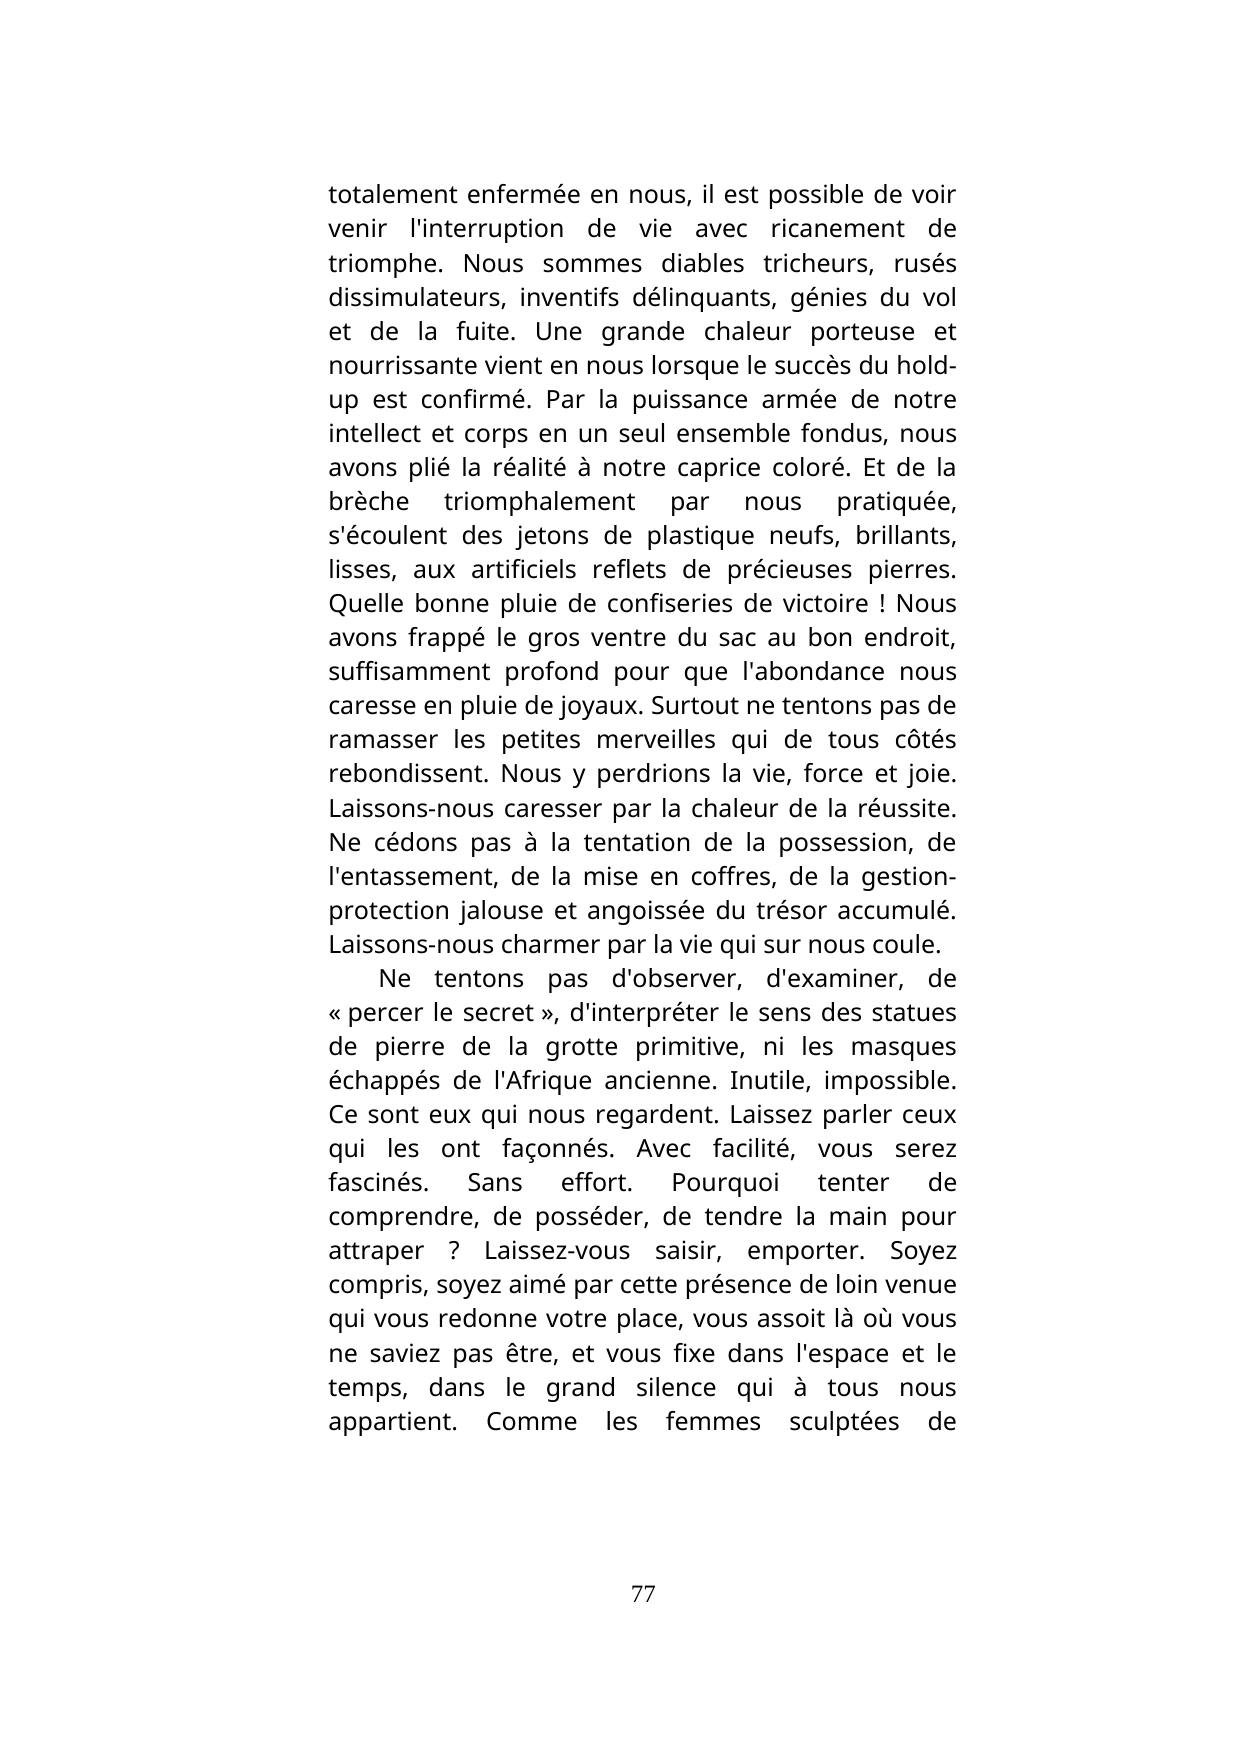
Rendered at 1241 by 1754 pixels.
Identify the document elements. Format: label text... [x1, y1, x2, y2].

text Ne tentons pas d'observer, d'examiner, de « percer le secret », d'interpréter le sens des statues de pierre de la grotte primitive, ni les masques échappés de l'Afrique ancienne. Inutile, impossible. Ce sont eux qui nous regardent. Laissez parler ceux qui les ont façonnés. Avec facilité, vous serez fascinés. Sans effort. Pourquoi tenter de comprendre, de posséder, de tendre la main pour attraper ? Laissez-vous saisir, emporter. Soyez compris, soyez aimé par cette présence de loin venue qui vous redonne votre place, vous assoit là où vous ne saviez pas être, et vous fixe dans l'espace et le temps, dans le grand silence qui à tous nous appartient. Comme les femmes sculptées de [328, 961, 958, 1437]
text totalement enfermée en nous, il est possible de voir venir l'interruption de vie avec ricanement de triomphe. Nous sommes diables tricheurs, rusés dissimulateurs, inventifs délinquants, génies du vol et de la fuite. Une grande chaleur porteuse et nourrissante vient en nous lorsque le succès du hold-up est confirmé. Par la puissance armée de notre intellect et corps en un seul ensemble fondus, nous avons plié la réalité à notre caprice coloré. Et de la brèche triomphalement par nous pratiquée, s'écoulent des jetons de plastique neufs, brillants, lisses, aux artificiels reflets de précieuses pierres. Quelle bonne pluie de confiseries de victoire ! Nous avons frappé le gros ventre du sac au bon endroit, suffisamment profond pour que l'abondance nous caresse en pluie de joyaux. Surtout ne tentons pas de ramasser les petites merveilles qui de tous côtés rebondissent. Nous y perdrions la vie, force et joie. Laissons-nous caresser par la chaleur de la réussite. Ne cédons pas à la tentation de la possession, de l'entassement, de la mise en coffres, de la gestion-protection jalouse et angoissée du trésor accumulé. Laissons-nous charmer par la vie qui sur nous coule. [328, 177, 958, 961]
